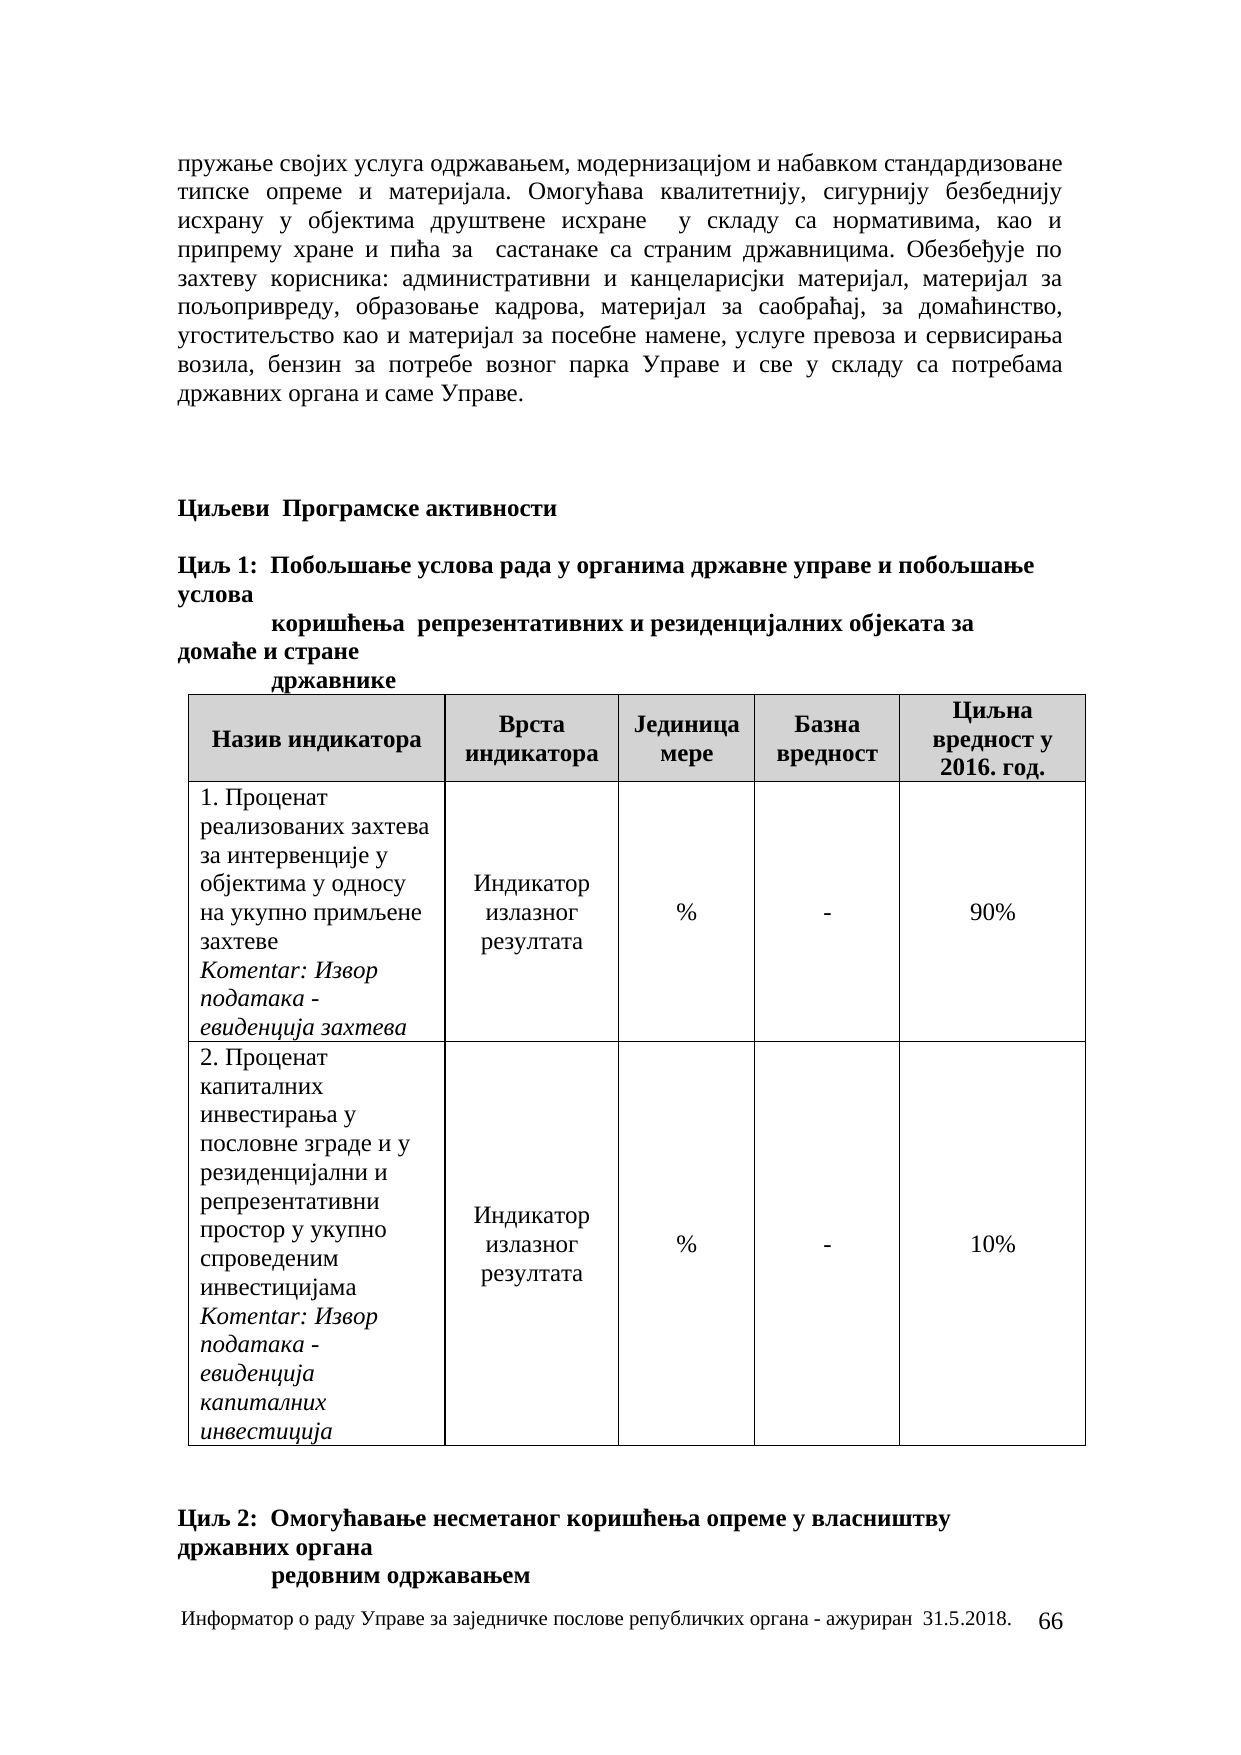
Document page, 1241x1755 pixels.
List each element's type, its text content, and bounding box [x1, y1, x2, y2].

table_cell 90% [900, 782, 1085, 1041]
text Циљеви Програмске активности [177, 493, 1063, 521]
table_header Назив индикатора [189, 695, 444, 781]
table_header Циљна вредност у 2016. год. [900, 695, 1085, 781]
table_header Базна вредност [755, 695, 899, 781]
table_cell Индикатор излазног резултата [446, 782, 618, 1041]
table_header Врста индикатора [446, 695, 618, 781]
text Циљ 2: Омогућавање несметаног коришћења опреме у власништву државних органа [177, 1474, 1063, 1561]
table_cell - [755, 1042, 899, 1444]
table_cell % [619, 1042, 754, 1444]
table_cell Индикатор излазног резултата [446, 1042, 618, 1444]
table_cell % [619, 782, 754, 1041]
text државнике [177, 665, 1063, 694]
table_cell 10% [900, 1042, 1085, 1444]
text пружање својих услуга одржавањем, модернизацијом и набавком стандардизоване типске опреме и материјала. Омогућава квалитетнију, сигурнију безбеднију исхрану у објектима друштвене исхране у складу са нормативима, као и припрему хране и пића за састанаке са страним државницима. Обезбеђује по захтеву корисника: административни и канцеларисјки материјал, материјал за пољопривреду, образовање кадрова, материјал за саобраћај, за домаћинство, угоститељство као и материјал за посебне намене, услуге превоза и сервисирања возила, бензин за потребе возног парка Управе и све у складу са потребама државних органа и саме Управе. [177, 148, 1063, 406]
text редовним одржавањем [177, 1561, 1063, 1589]
table_cell - [755, 782, 899, 1041]
table_cell 1. Проценат реализованих захтева за интервенције у објектима у односу на укупно примљене захтеве Komentar: Извор података - евиденција захтева [189, 782, 444, 1041]
table_header Јединица мере [619, 695, 754, 781]
text Циљ 1: Побољшање услова рада у органима државне управе и побољшање услова [177, 521, 1063, 608]
table_cell 2. Проценат капиталних инвестирања у пословне зграде и у резиденцијални и репрезентативни простор у укупно спроведеним инвестицијама Komentar: Извор података - евиденција капиталних инвестиција [189, 1042, 444, 1444]
text коришћења репрезентативних и резиденцијалних објеката за домаће и стране [177, 608, 1063, 665]
